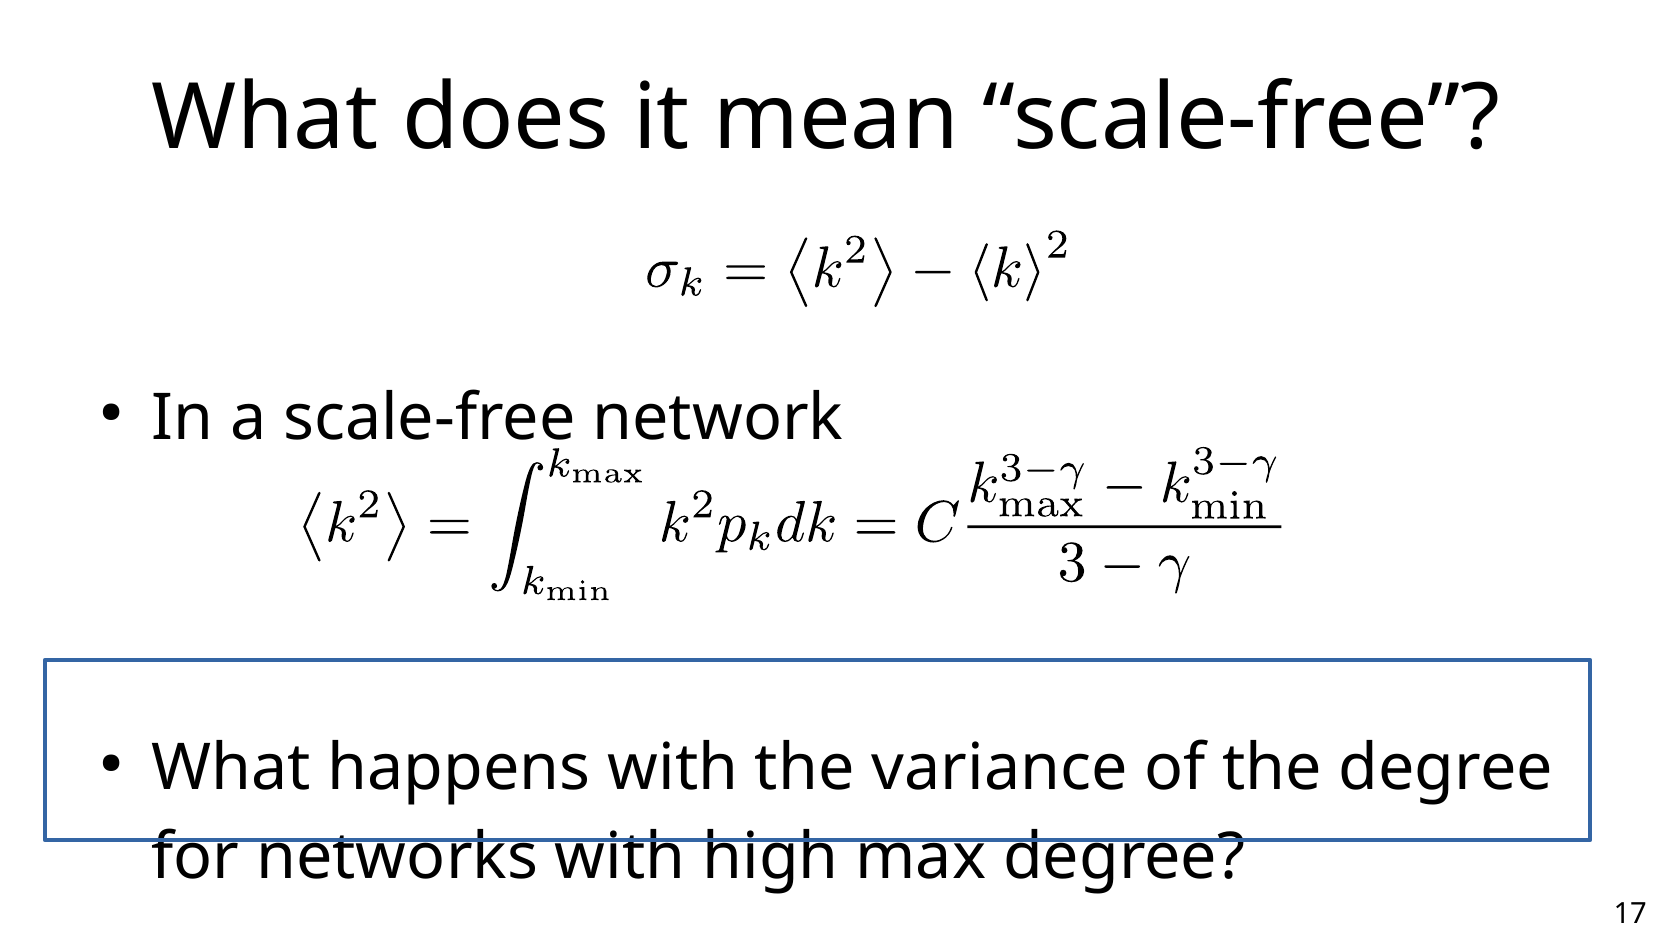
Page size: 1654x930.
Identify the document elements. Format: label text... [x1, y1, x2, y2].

text_box [645, 230, 1069, 308]
list In a scale-free network What happens with the variance of the degree for networks with high max degree? [82, 252, 1571, 658]
list In a scale-free network What happens with the variance of the degree for networks with high max degree? [82, 842, 1571, 901]
text_box [297, 446, 1282, 601]
list In a scale-free network What happens with the variance of the degree for networks with high max degree? [82, 662, 1571, 838]
title What does it mean “scale-free”? [82, 1, 1571, 225]
